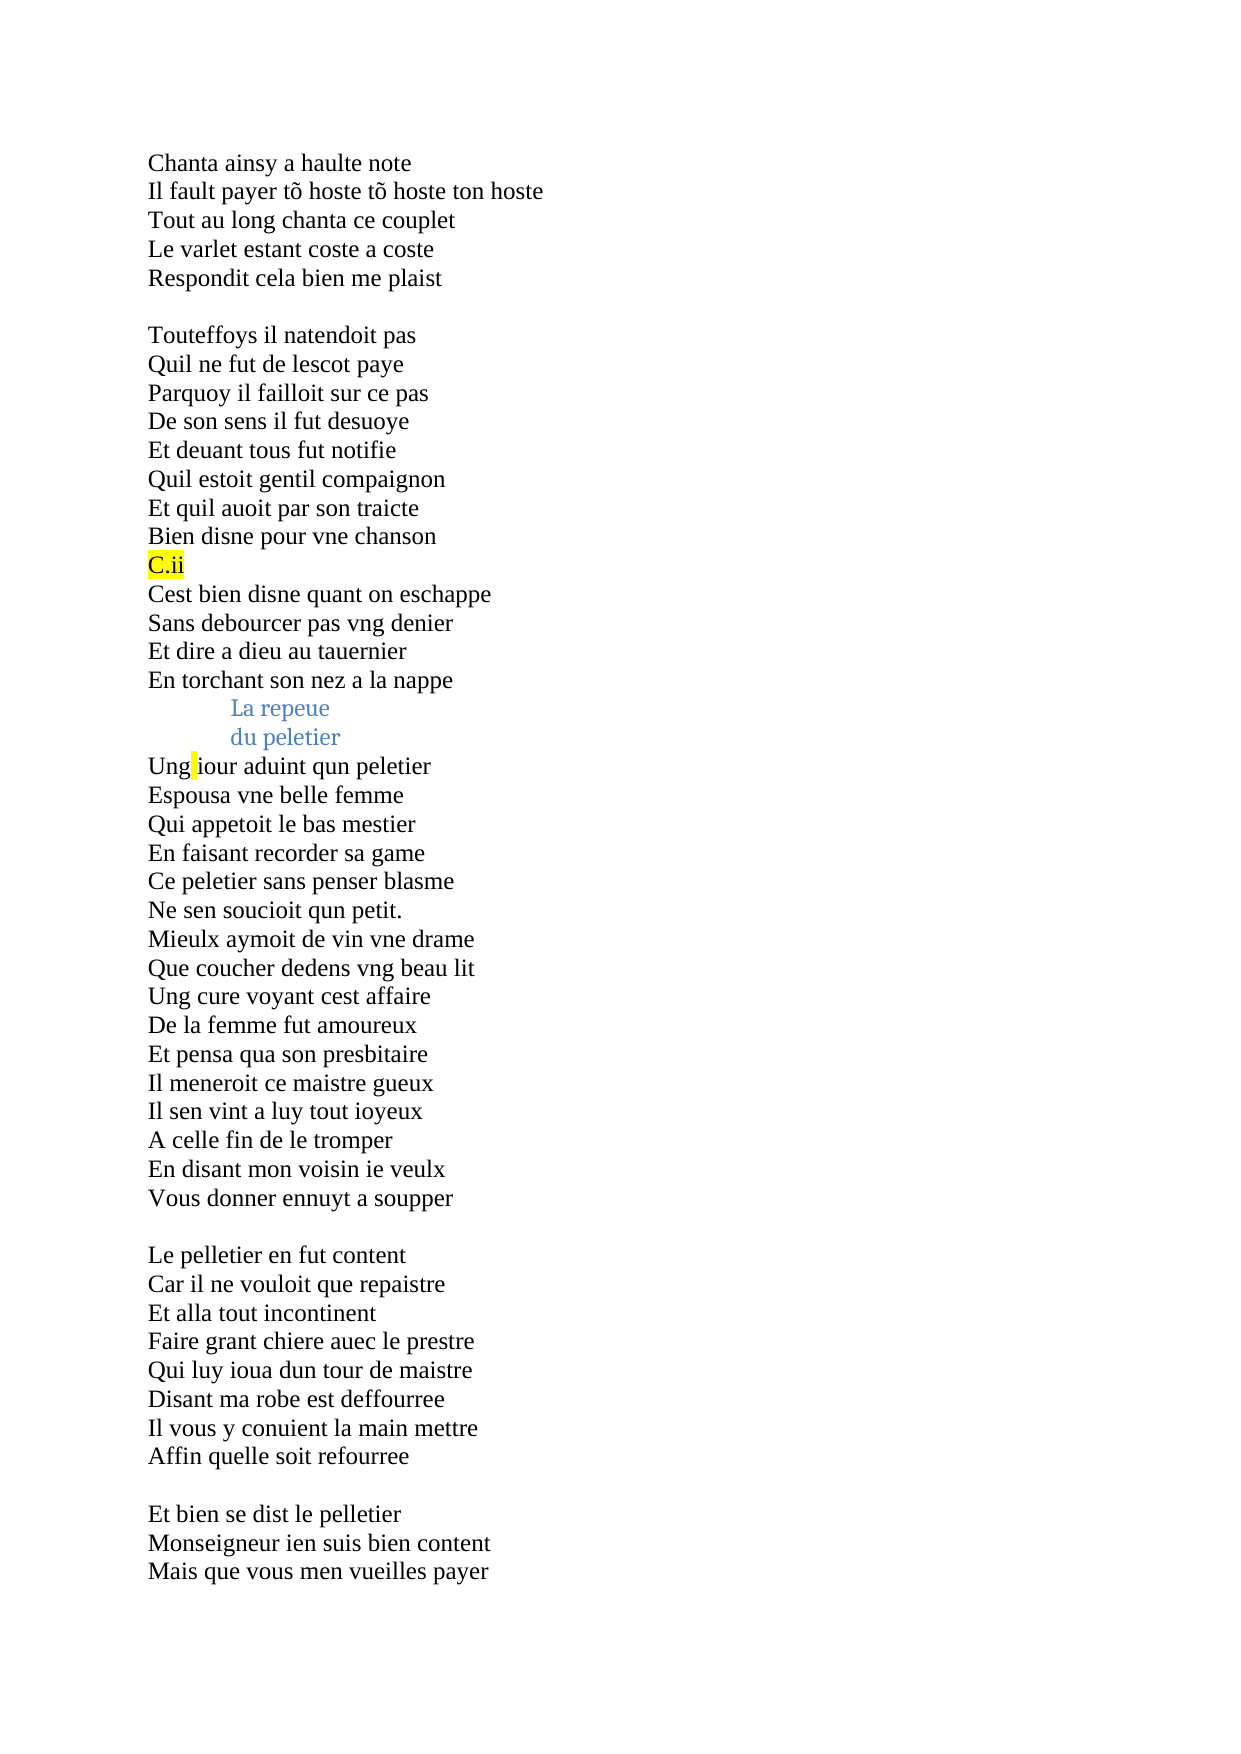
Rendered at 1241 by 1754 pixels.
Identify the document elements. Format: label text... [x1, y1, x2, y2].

text Et bien se dist le pelletier Monseigneur ien suis bien content Mais que vous men vueilles payer [148, 1499, 1093, 1585]
text Le pelletier en fut content Car il ne vouloit que repaistre Et alla tout incontinent Faire grant chiere auec le prestre Qui luy ioua dun tour de maistre Disant ma robe est deffourree Il vous y conuient la main mettre Affin quelle soit refourree [148, 1240, 1093, 1499]
text Touteffoys il natendoit pas Quil ne fut de lescot paye Parquoy il failloit sur ce pas De son sens il fut desuoye Et deuant tous fut notifie Quil estoit gentil compaignon Et quil auoit par son traicte Bien disne pour vne chanson C.ii Cest bien disne quant on eschappe Sans debourcer pas vng denier Et dire a dieu au tauernier En torchant son nez a la nappe La repeue du peletier Ung iour aduint qun peletier Espousa vne belle femme Qui appetoit le bas mestier En faisant recorder sa game Ce peletier sans penser blasme Ne sen soucioit qun petit. Mieulx aymoit de vin vne drame Que coucher dedens vng beau lit Ung cure voyant cest affaire De la femme fut amoureux Et pensa qua son presbitaire Il meneroit ce maistre gueux Il sen vint a luy tout ioyeux A celle fin de le tromper En disant mon voisin ie veulx Vous donner ennuyt a soupper [148, 320, 1093, 1240]
text Chanta ainsy a haulte note Il fault payer tõ hoste tõ hoste ton hoste Tout au long chanta ce couplet Le varlet estant coste a coste Respondit cela bien me plaist [148, 148, 1093, 320]
